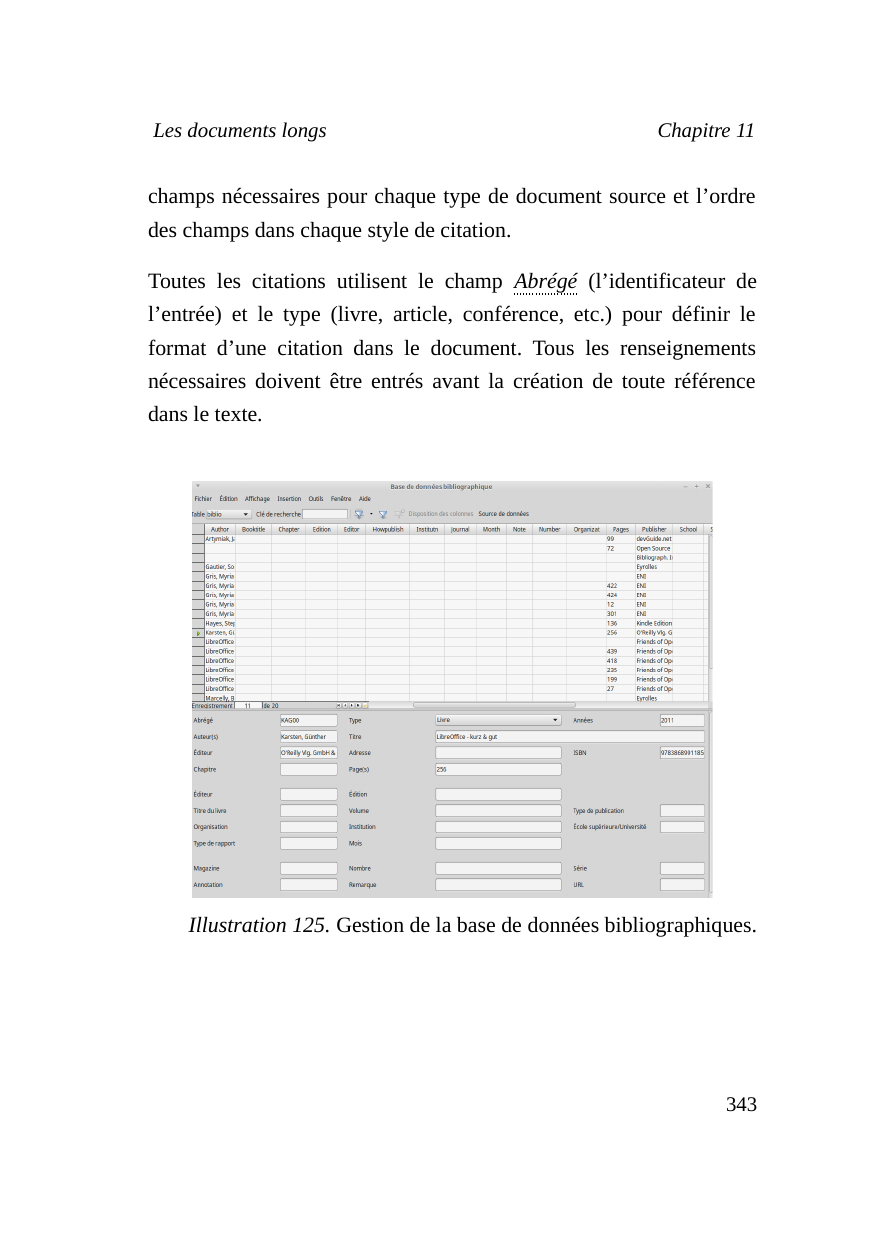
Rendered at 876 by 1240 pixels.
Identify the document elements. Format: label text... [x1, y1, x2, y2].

picture [192, 481, 713, 898]
subtitle Gestion de la base de données bibliographiques. [148, 912, 757, 938]
text champs nécessaires pour chaque type de document source et l’ordre des champs dans chaque style de citation. [148, 177, 757, 244]
text Toutes les citations utilisent le champ Abrégé (l’identificateur de l’entrée) et le type (livre, article, conférence, etc.) pour définir le format d’une citation dans le document. Tous les renseignements nécessaires doivent être entrés avant la création de toute référence dans le texte. [148, 262, 757, 428]
